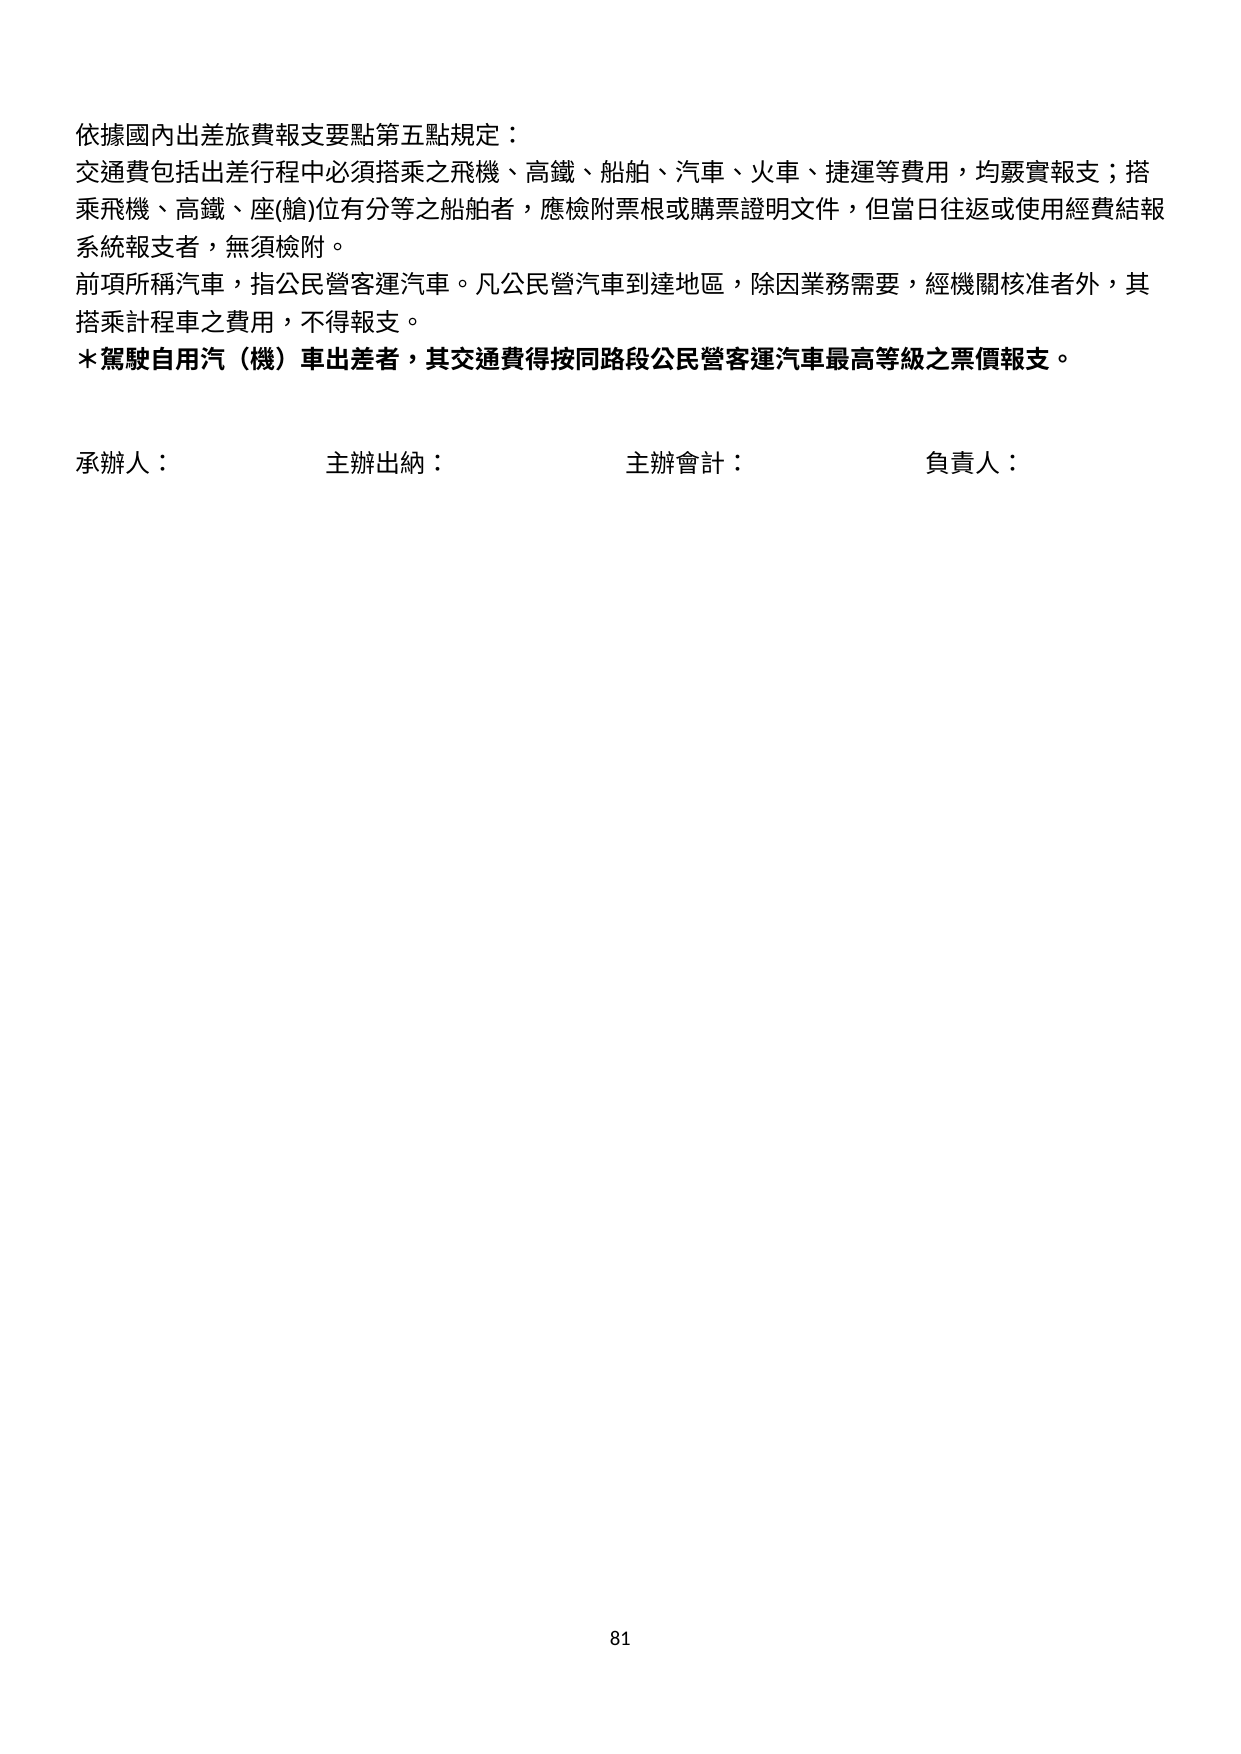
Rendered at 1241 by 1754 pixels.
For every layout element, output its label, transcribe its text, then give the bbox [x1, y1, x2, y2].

text 依據國內出差旅費報支要點第五點規定： [75, 115, 1165, 152]
text 前項所稱汽車，指公民營客運汽車。凡公民營汽車到達地區，除因業務需要，經機關核准者外，其搭乘計程車之費用，不得報支。 [75, 264, 1165, 339]
text ＊駕駛自用汽（機）車出差者，其交通費得按同路段公民營客運汽車最高等級之票價報支。 [75, 339, 1165, 375]
text 交通費包括出差行程中必須搭乘之飛機、高鐵、船舶、汽車、火車、捷運等費用，均覈實報支；搭乘飛機、高鐵、座(艙)位有分等之船舶者，應檢附票根或購票證明文件，但當日往返或使用經費結報系統報支者，無須檢附。 [75, 152, 1165, 264]
text 承辦人： 主辦出納： 主辦會計： 負責人： [75, 443, 1165, 480]
